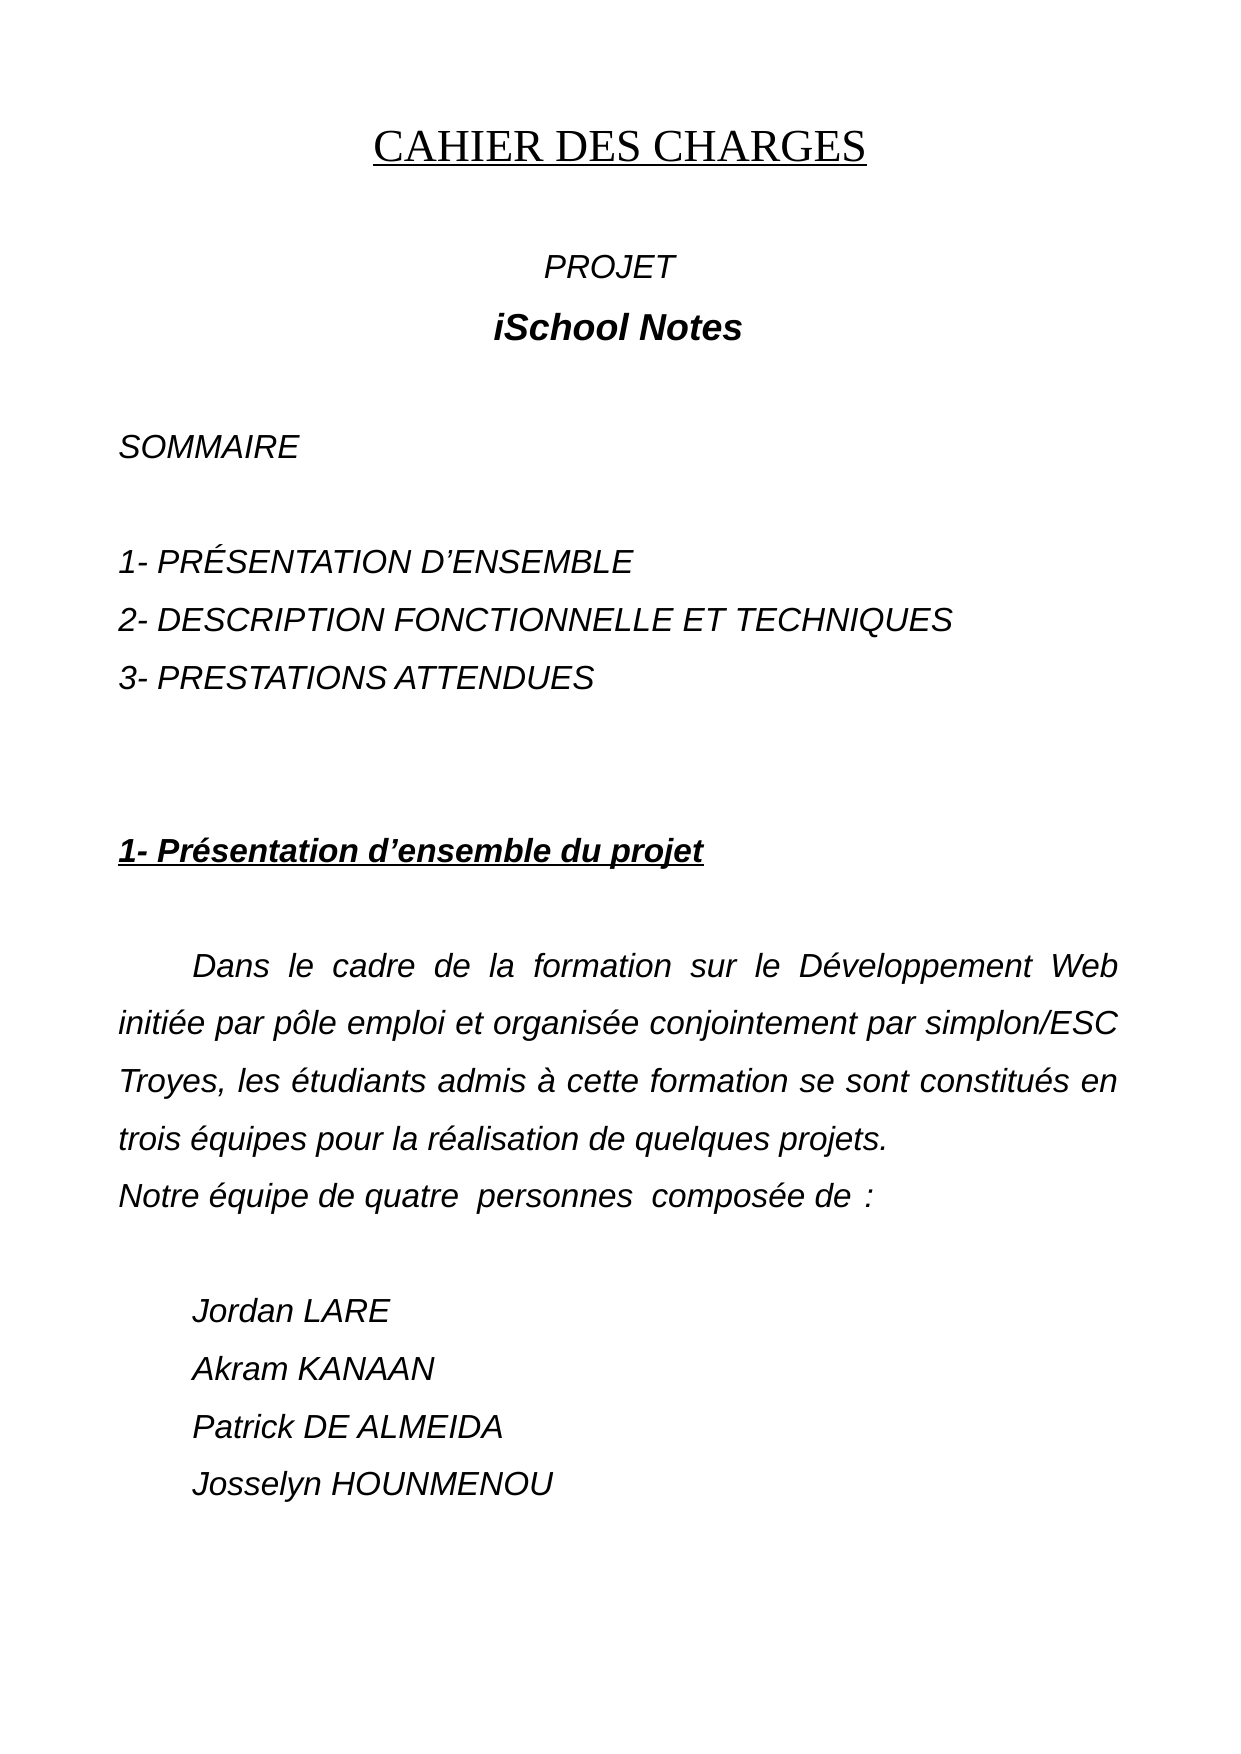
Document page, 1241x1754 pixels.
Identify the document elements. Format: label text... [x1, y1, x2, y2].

text Notre équipe de quatre personnes composée de : [118, 1176, 1122, 1215]
text iSchool Notes [118, 305, 1122, 348]
text PROJET [118, 247, 1122, 286]
text SOMMAIRE [118, 427, 1122, 466]
text Akram KANAAN [118, 1349, 1122, 1387]
text 3- PRESTATIONS ATTENDUES [118, 658, 1122, 696]
text Dans le cadre de la formation sur le Développement Web initiée par pôle emploi et organisée conjointement par simplon/ESC Troyes, les étudiants admis à cette formation se sont constitués en trois équipes pour la réalisation de quelques projets. [118, 946, 1122, 1157]
text 1- PRÉSENTATION D’ENSEMBLE [118, 543, 1122, 581]
text Patrick DE ALMEIDA [118, 1407, 1122, 1445]
text Jordan LARE [118, 1291, 1122, 1330]
text 2- DESCRIPTION FONCTIONNELLE ET TECHNIQUES [118, 600, 1122, 639]
text 1- Présentation d’ensemble du projet [118, 831, 1122, 869]
text Josselyn HOUNMENOU [118, 1464, 1122, 1503]
text CAHIER DES CHARGES [118, 118, 1122, 171]
